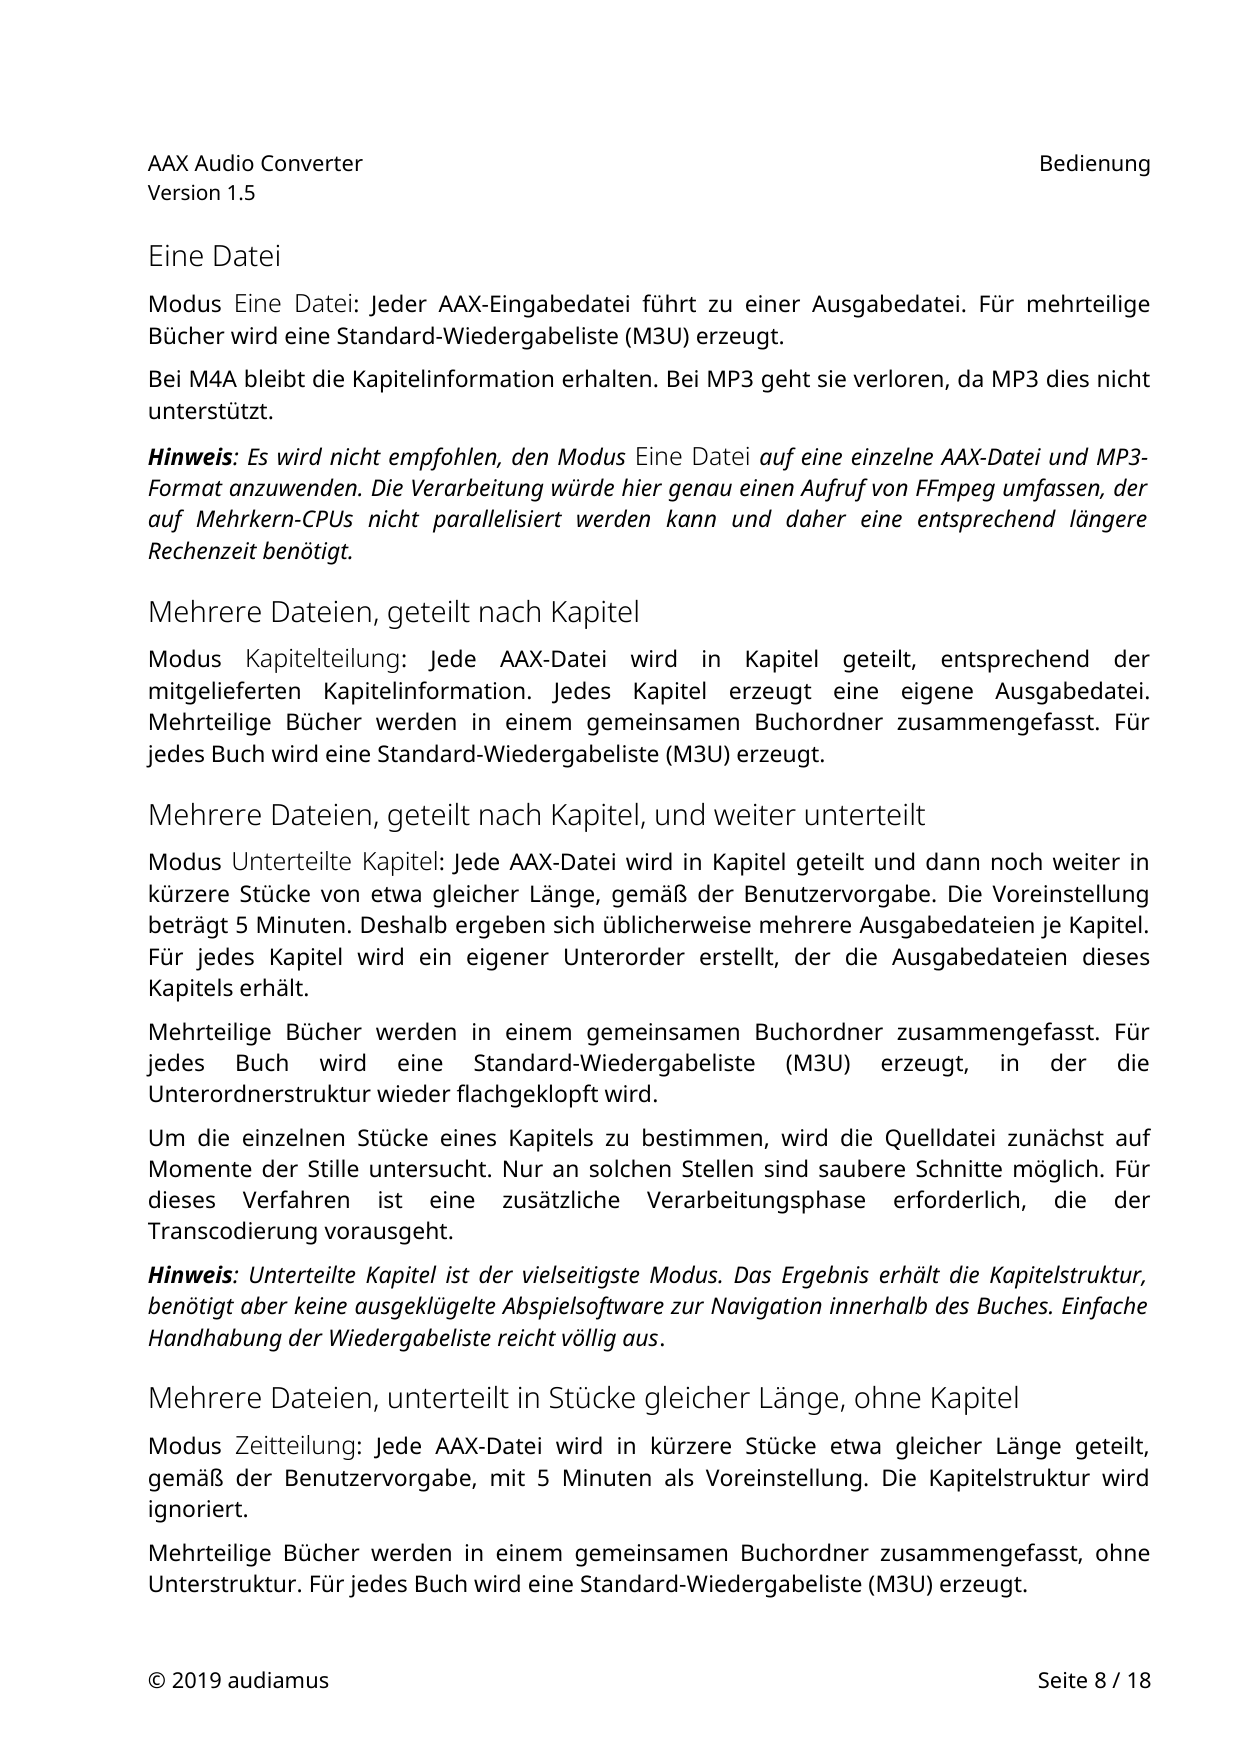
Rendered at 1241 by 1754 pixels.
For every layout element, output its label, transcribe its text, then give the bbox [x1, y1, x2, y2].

text Um die einzelnen Stücke eines Kapitels zu bestimmen, wird die Quelldatei zunächst auf Momente der Stille untersucht. Nur an solchen Stellen sind saubere Schnitte möglich. Für dieses Verfahren ist eine zusätzliche Verarbeitungsphase erforderlich, die der Transcodierung vorausgeht. [148, 1122, 1152, 1247]
subtitle Eine Datei [148, 235, 1152, 275]
subtitle Mehrere Dateien, unterteilt in Stücke gleicher Länge, ohne Kapitel [148, 1377, 1152, 1417]
text Mehrteilige Bücher werden in einem gemeinsamen Buchordner zusammengefasst, ohne Unterstruktur. Für jedes Buch wird eine Standard-Wiedergabeliste (M3U) erzeugt. [148, 1537, 1152, 1599]
text Hinweis: Unterteilte Kapitel ist der vielseitigste Modus. Das Ergebnis erhält die Kapitelstruktur, benötigt aber keine ausgeklügelte Abspielsoftware zur Navigation innerhalb des Buches. Einfache Handhabung der Wiedergabeliste reicht völlig aus. [148, 1259, 1152, 1353]
text Modus Eine Datei: Jeder AAX-Eingabedatei führt zu einer Ausgabedatei. Für mehrteilige Bücher wird eine Standard-Wiedergabeliste (M3U) erzeugt. [148, 286, 1152, 351]
text Modus Unterteilte Kapitel: Jede AAX-Datei wird in Kapitel geteilt und dann noch weiter in kürzere Stücke von etwa gleicher Länge, gemäß der Benutzervorgabe. Die Voreinstellung beträgt 5 Minuten. Deshalb ergeben sich üblicherweise mehrere Ausgabedateien je Kapitel. Für jedes Kapitel wird ein eigener Unterorder erstellt, der die Ausgabedateien dieses Kapitels erhält. [148, 844, 1152, 1003]
text Modus Kapitelteilung: Jede AAX-Datei wird in Kapitel geteilt, entsprechend der mitgelieferten Kapitelinformation. Jedes Kapitel erzeugt eine eigene Ausgabedatei. Mehrteilige Bücher werden in einem gemeinsamen Buchordner zusammengefasst. Für jedes Buch wird eine Standard-Wiedergabeliste (M3U) erzeugt. [148, 641, 1152, 769]
subtitle Mehrere Dateien, geteilt nach Kapitel [148, 591, 1152, 631]
text Modus Zeitteilung: Jede AAX-Datei wird in kürzere Stücke etwa gleicher Länge geteilt, gemäß der Benutzervorgabe, mit 5 Minuten als Voreinstellung. Die Kapitelstruktur wird ignoriert. [148, 1428, 1152, 1524]
subtitle Mehrere Dateien, geteilt nach Kapitel, und weiter unterteilt [148, 794, 1152, 833]
text Bei M4A bleibt die Kapitelinformation erhalten. Bei MP3 geht sie verloren, da MP3 dies nicht unterstützt. [148, 363, 1152, 426]
text Mehrteilige Bücher werden in einem gemeinsamen Buchordner zusammengefasst. Für jedes Buch wird eine Standard-Wiedergabeliste (M3U) erzeugt, in der die Unterordnerstruktur wieder flachgeklopft wird. [148, 1015, 1152, 1109]
text Hinweis: Es wird nicht empfohlen, den Modus Eine Datei auf eine einzelne AAX-Datei und MP3-Format anzuwenden. Die Verarbeitung würde hier genau einen Aufruf von FFmpeg umfassen, der auf Mehrkern-CPUs nicht parallelisiert werden kann und daher eine entsprechend längere Rechenzeit benötigt. [148, 438, 1152, 566]
